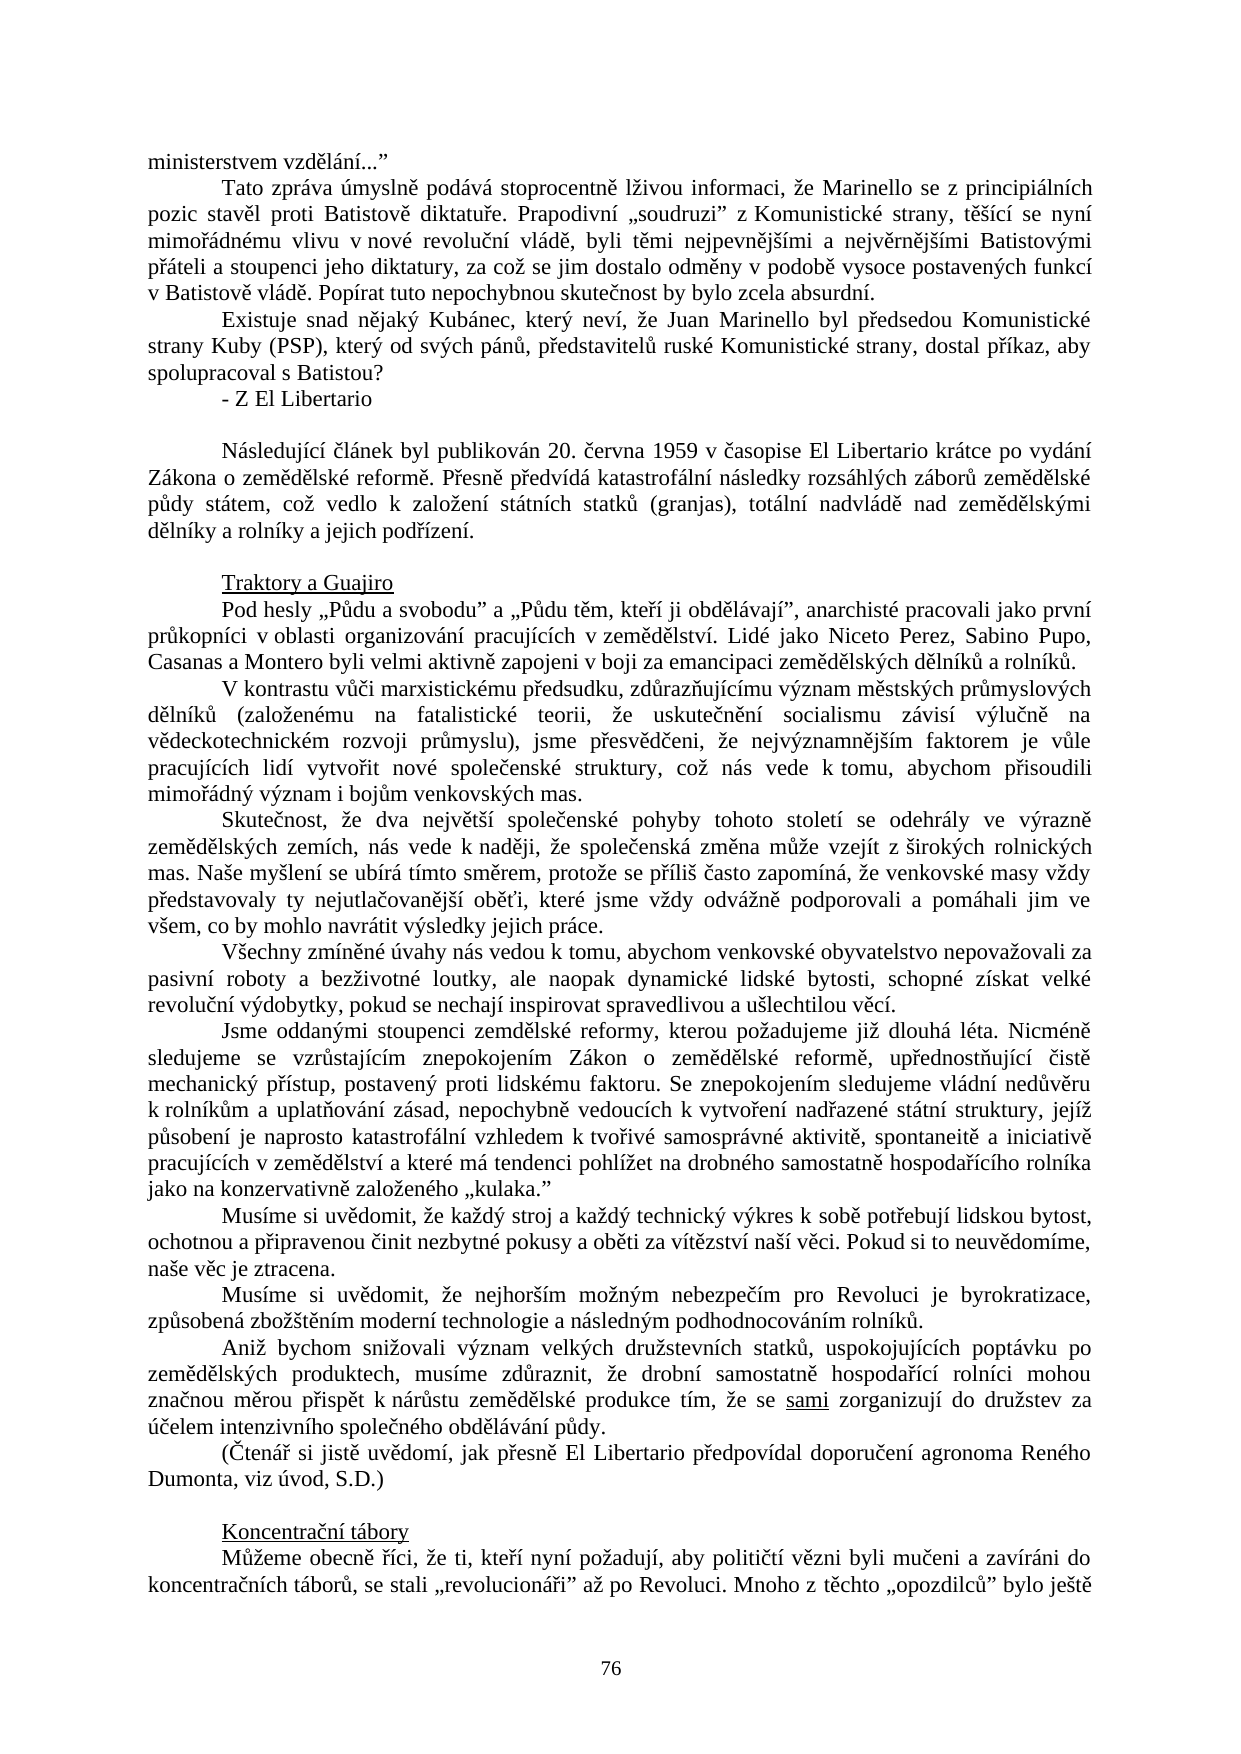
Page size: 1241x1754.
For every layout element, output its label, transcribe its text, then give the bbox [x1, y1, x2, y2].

text Musíme si uvědomit, že každý stroj a každý technický výkres k sobě potřebují lidskou bytost, ochotnou a připravenou činit nezbytné pokusy a oběti za vítězství naší věci. Pokud si to neuvědomíme, naše věc je ztracena. [148, 1202, 1092, 1281]
text Pod hesly „Půdu a svobodu” a „Půdu těm, kteří ji obdělávají”, anarchisté pracovali jako první průkopníci v oblasti organizování pracujících v zemědělství. Lidé jako Niceto Perez, Sabino Pupo, Casanas a Montero byli velmi aktivně zapojeni v boji za emancipaci zemědělských dělníků a rolníků. [148, 596, 1092, 675]
text Existuje snad nějaký Kubánec, který neví, že Juan Marinello byl předsedou Komunistické strany Kuby (PSP), který od svých pánů, představitelů ruské Komunistické strany, dostal příkaz, aby spolupracoval s Batistou? [148, 306, 1092, 385]
text Tato zpráva úmyslně podává stoprocentně lživou informaci, že Marinello se z principiálních pozic stavěl proti Batistově diktatuře. Prapodivní „soudruzi” z Komunistické strany, těšící se nyní mimořádnému vlivu v nové revoluční vládě, byli těmi nejpevnějšími a nejvěrnějšími Batistovými přáteli a stoupenci jeho diktatury, za což se jim dostalo odměny v podobě vysoce postavených funkcí v Batistově vládě. Popírat tuto nepochybnou skutečnost by bylo zcela absurdní. [148, 174, 1092, 306]
text Jsme oddanými stoupenci zemdělské reformy, kterou požadujeme již dlouhá léta. Nicméně sledujeme se vzrůstajícím znepokojením Zákon o zemědělské reformě, upřednostňující čistě mechanický přístup, postavený proti lidskému faktoru. Se znepokojením sledujeme vládní nedůvěru k rolníkům a uplatňování zásad, nepochybně vedoucích k vytvoření nadřazené státní struktury, jejíž působení je naprosto katastrofální vzhledem k tvořivé samosprávné aktivitě, spontaneitě a iniciativě pracujících v zemědělství a které má tendenci pohlížet na drobného samostatně hospodařícího rolníka jako na konzervativně založeného „kulaka.” [148, 1017, 1092, 1202]
text Musíme si uvědomit, že nejhorším možným nebezpečím pro Revoluci je byrokratizace, způsobená zbožštěním moderní technologie a následným podhodnocováním rolníků. [148, 1281, 1092, 1334]
text Můžeme obecně říci, že ti, kteří nyní požadují, aby političtí vězni byli mučeni a zavíráni do koncentračních táborů, se stali „revolucionáři” až po Revoluci. Mnoho z těchto „opozdilců” bylo ještě [148, 1544, 1092, 1597]
text ministerstvem vzdělání...” [148, 148, 1092, 174]
text Traktory a Guajiro [148, 569, 1092, 596]
text V kontrastu vůči marxistickému předsudku, zdůrazňujícímu význam městských průmyslových dělníků (založenému na fatalistické teorii, že uskutečnění socialismu závisí výlučně na vědeckotechnickém rozvoji průmyslu), jsme přesvědčeni, že nejvýznamnějším faktorem je vůle pracujících lidí vytvořit nové společenské struktury, což nás vede k tomu, abychom přisoudili mimořádný význam i bojům venkovských mas. [148, 675, 1092, 807]
text Všechny zmíněné úvahy nás vedou k tomu, abychom venkovské obyvatelstvo nepovažovali za pasivní roboty a bezživotné loutky, ale naopak dynamické lidské bytosti, schopné získat velké revoluční výdobytky, pokud se nechají inspirovat spravedlivou a ušlechtilou věcí. [148, 938, 1092, 1017]
text Následující článek byl publikován 20. června 1959 v časopise El Libertario krátce po vydání Zákona o zemědělské reformě. Přesně předvídá katastrofální následky rozsáhlých záborů zemědělské půdy státem, což vedlo k založení státních statků (granjas), totální nadvládě nad zemědělskými dělníky a rolníky a jejich podřízení. [148, 438, 1092, 543]
text - Z El Libertario [148, 385, 1092, 411]
text (Čtenář si jistě uvědomí, jak přesně El Libertario předpovídal doporučení agronoma Reného Dumonta, viz úvod, S.D.) [148, 1439, 1092, 1492]
text Aniž bychom snižovali význam velkých družstevních statků, uspokojujících poptávku po zemědělských produktech, musíme zdůraznit, že drobní samostatně hospodařící rolníci mohou značnou měrou přispět k nárůstu zemědělské produkce tím, že se sami zorganizují do družstev za účelem intenzivního společného obdělávání půdy. [148, 1334, 1092, 1439]
text Skutečnost, že dva největší společenské pohyby tohoto století se odehrály ve výrazně zemědělských zemích, nás vede k naději, že společenská změna může vzejít z širokých rolnických mas. Naše myšlení se ubírá tímto směrem, protože se příliš často zapomíná, že venkovské masy vždy představovaly ty nejutlačovanější oběťi, které jsme vždy odvážně podporovali a pomáhali jim ve všem, co by mohlo navrátit výsledky jejich práce. [148, 807, 1092, 938]
text Koncentrační tábory [148, 1518, 1092, 1544]
